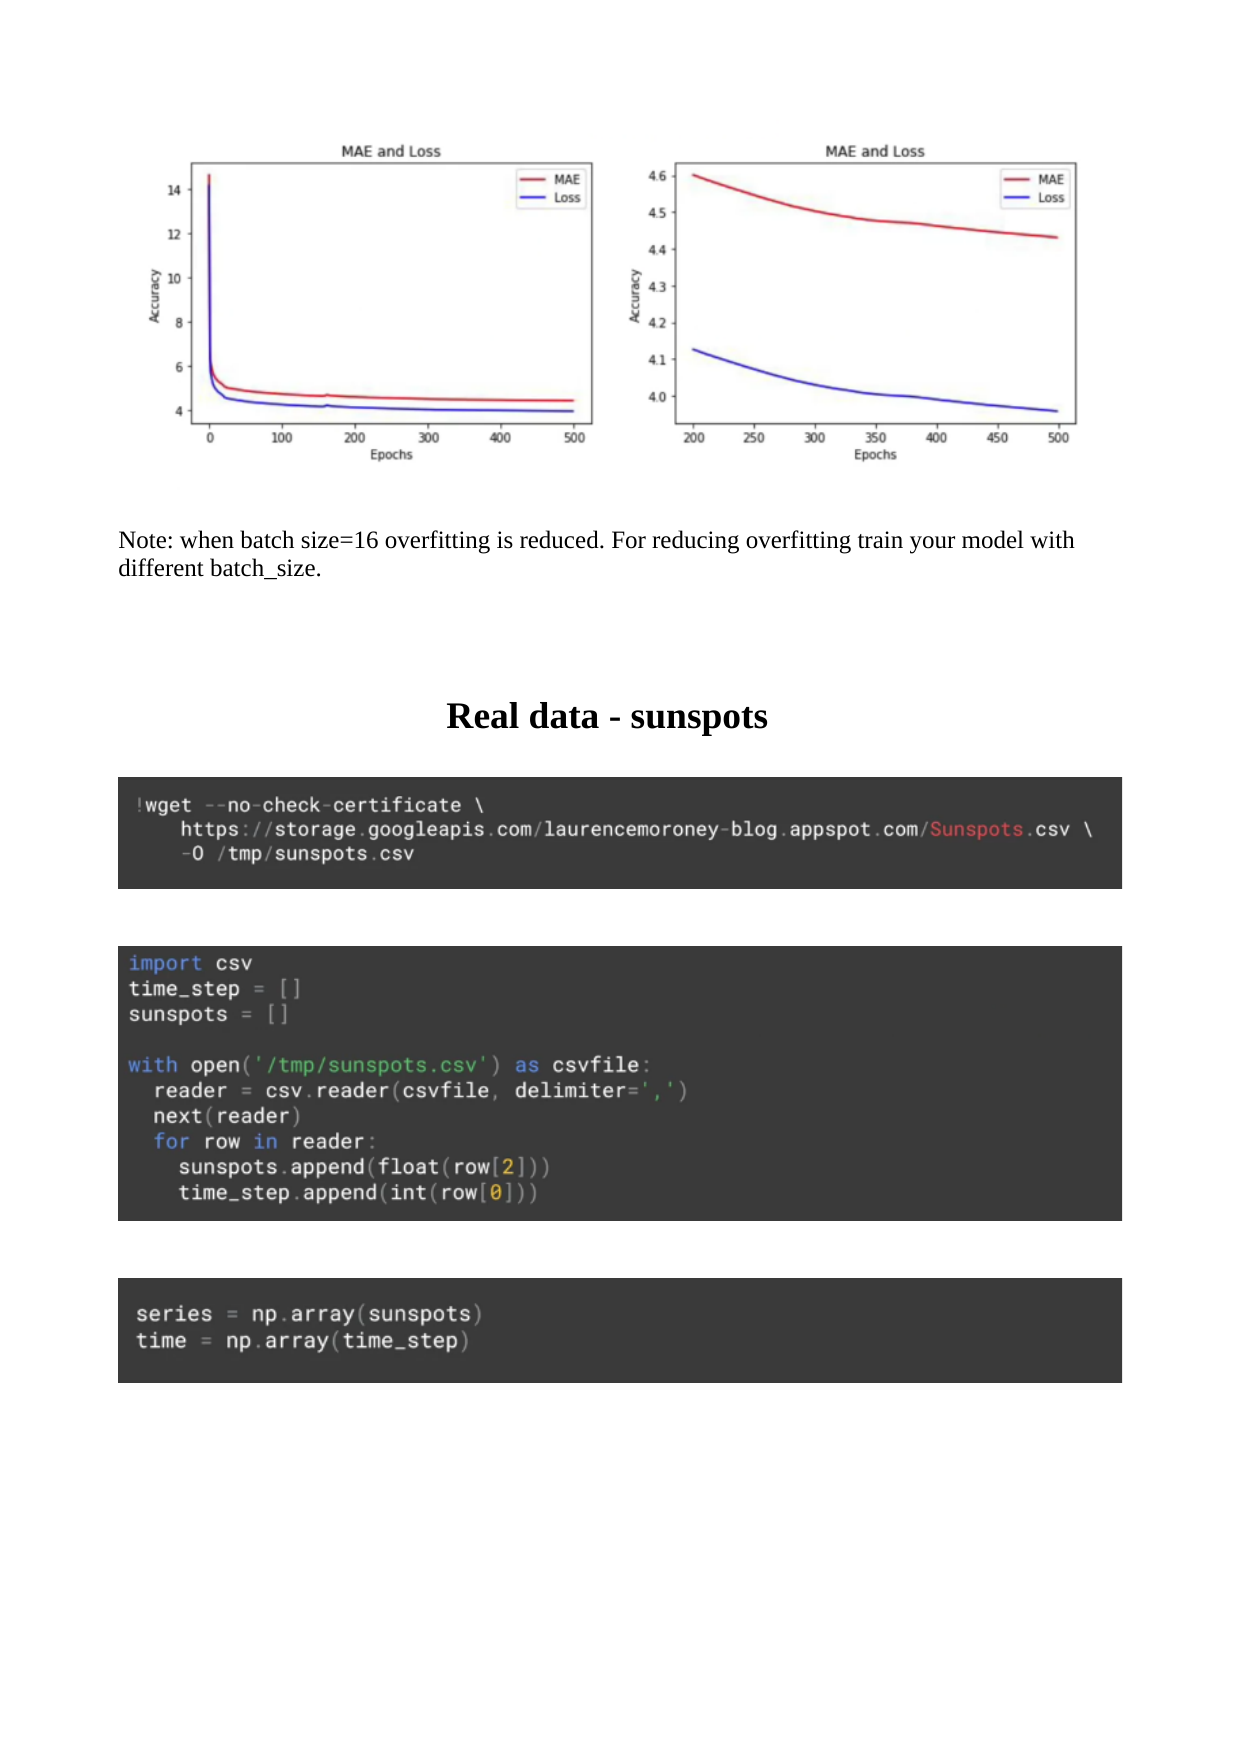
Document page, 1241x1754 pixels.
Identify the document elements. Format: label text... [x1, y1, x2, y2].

picture [118, 946, 1123, 1221]
picture [118, 777, 1123, 889]
picture [118, 1278, 1123, 1383]
picture [118, 118, 1123, 496]
subtitle Real data - sunspots [118, 693, 1122, 737]
text Note: when batch size=16 overfitting is reduced. For reducing overfitting train your model with different batch_size. [118, 525, 1122, 582]
